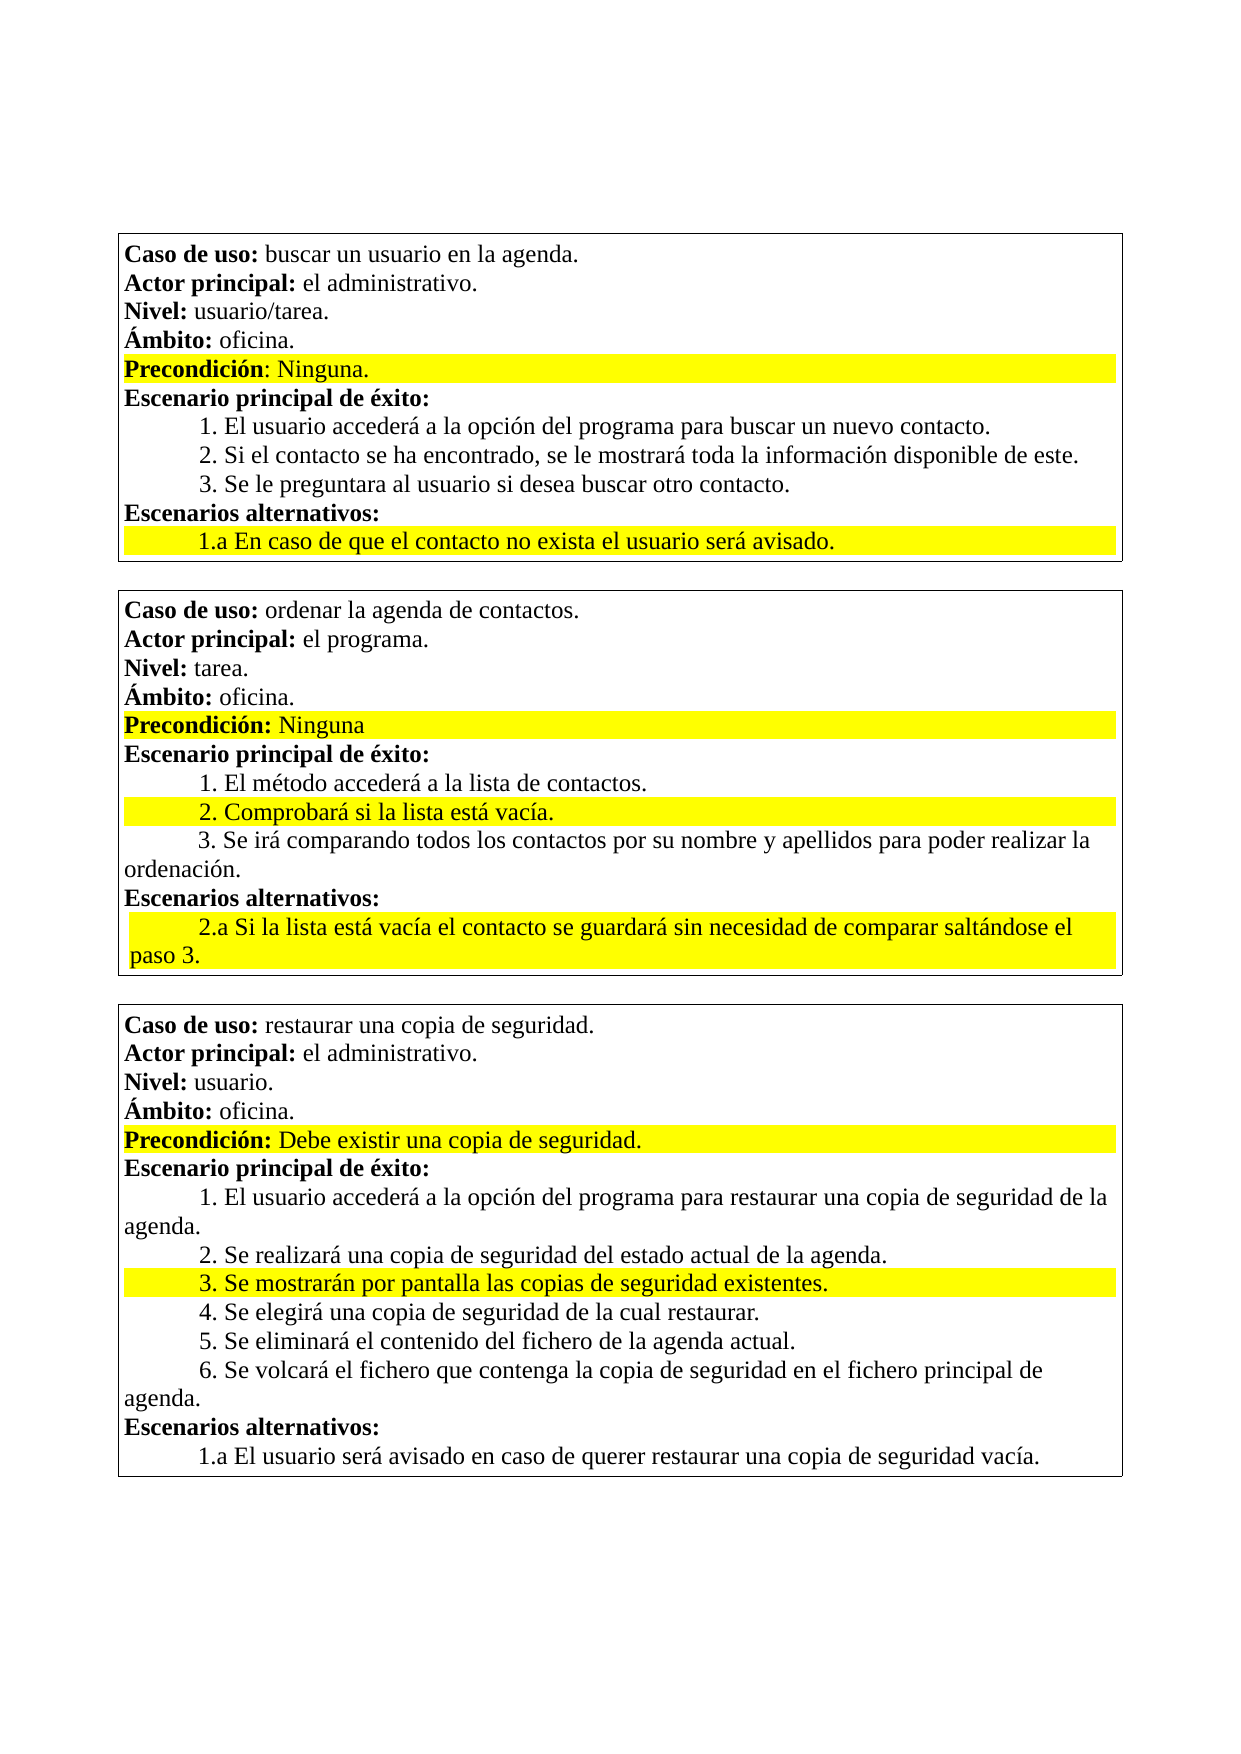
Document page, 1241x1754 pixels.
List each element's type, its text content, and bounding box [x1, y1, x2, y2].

table_header Caso de uso: restaurar una copia de seguridad. Actor principal: el administrativo. Nivel: usuario. Ámbito: oficina. Precondición: Debe existir una copia de seguridad. Escenario principal de éxito: 1. El usuario accederá a la opción del programa para restaurar una copia de seguridad de la agenda. 2. Se realizará una copia de seguridad del estado actual de la agenda. 3. Se mostrarán por pantalla las copias de seguridad existentes. 4. Se elegirá una copia de seguridad de la cual restaurar. 5. Se eliminará el contenido del fichero de la agenda actual. 6. Se volcará el fichero que contenga la copia de seguridad en el fichero principal de agenda. Escenarios alternativos: 1.a El usuario será avisado en caso de querer restaurar una copia de seguridad vacía. [119, 1005, 1122, 1476]
table_header Caso de uso: ordenar la agenda de contactos. Actor principal: el programa. Nivel: tarea. Ámbito: oficina. Precondición: Ninguna Escenario principal de éxito: 1. El método accederá a la lista de contactos. 2. Comprobará si la lista está vacía. 3. Se irá comparando todos los contactos por su nombre y apellidos para poder realizar la ordenación. Escenarios alternativos: 2.a Si la lista está vacía el contacto se guardará sin necesidad de comparar saltándose el paso 3. [119, 591, 1122, 975]
table_header Caso de uso: buscar un usuario en la agenda. Actor principal: el administrativo. Nivel: usuario/tarea. Ámbito: oficina. Precondición: Ninguna. Escenario principal de éxito: 1. El usuario accederá a la opción del programa para buscar un nuevo contacto. 2. Si el contacto se ha encontrado, se le mostrará toda la información disponible de este. 3. Se le preguntara al usuario si desea buscar otro contacto. Escenarios alternativos: 1.a En caso de que el contacto no exista el usuario será avisado. [119, 234, 1122, 561]
